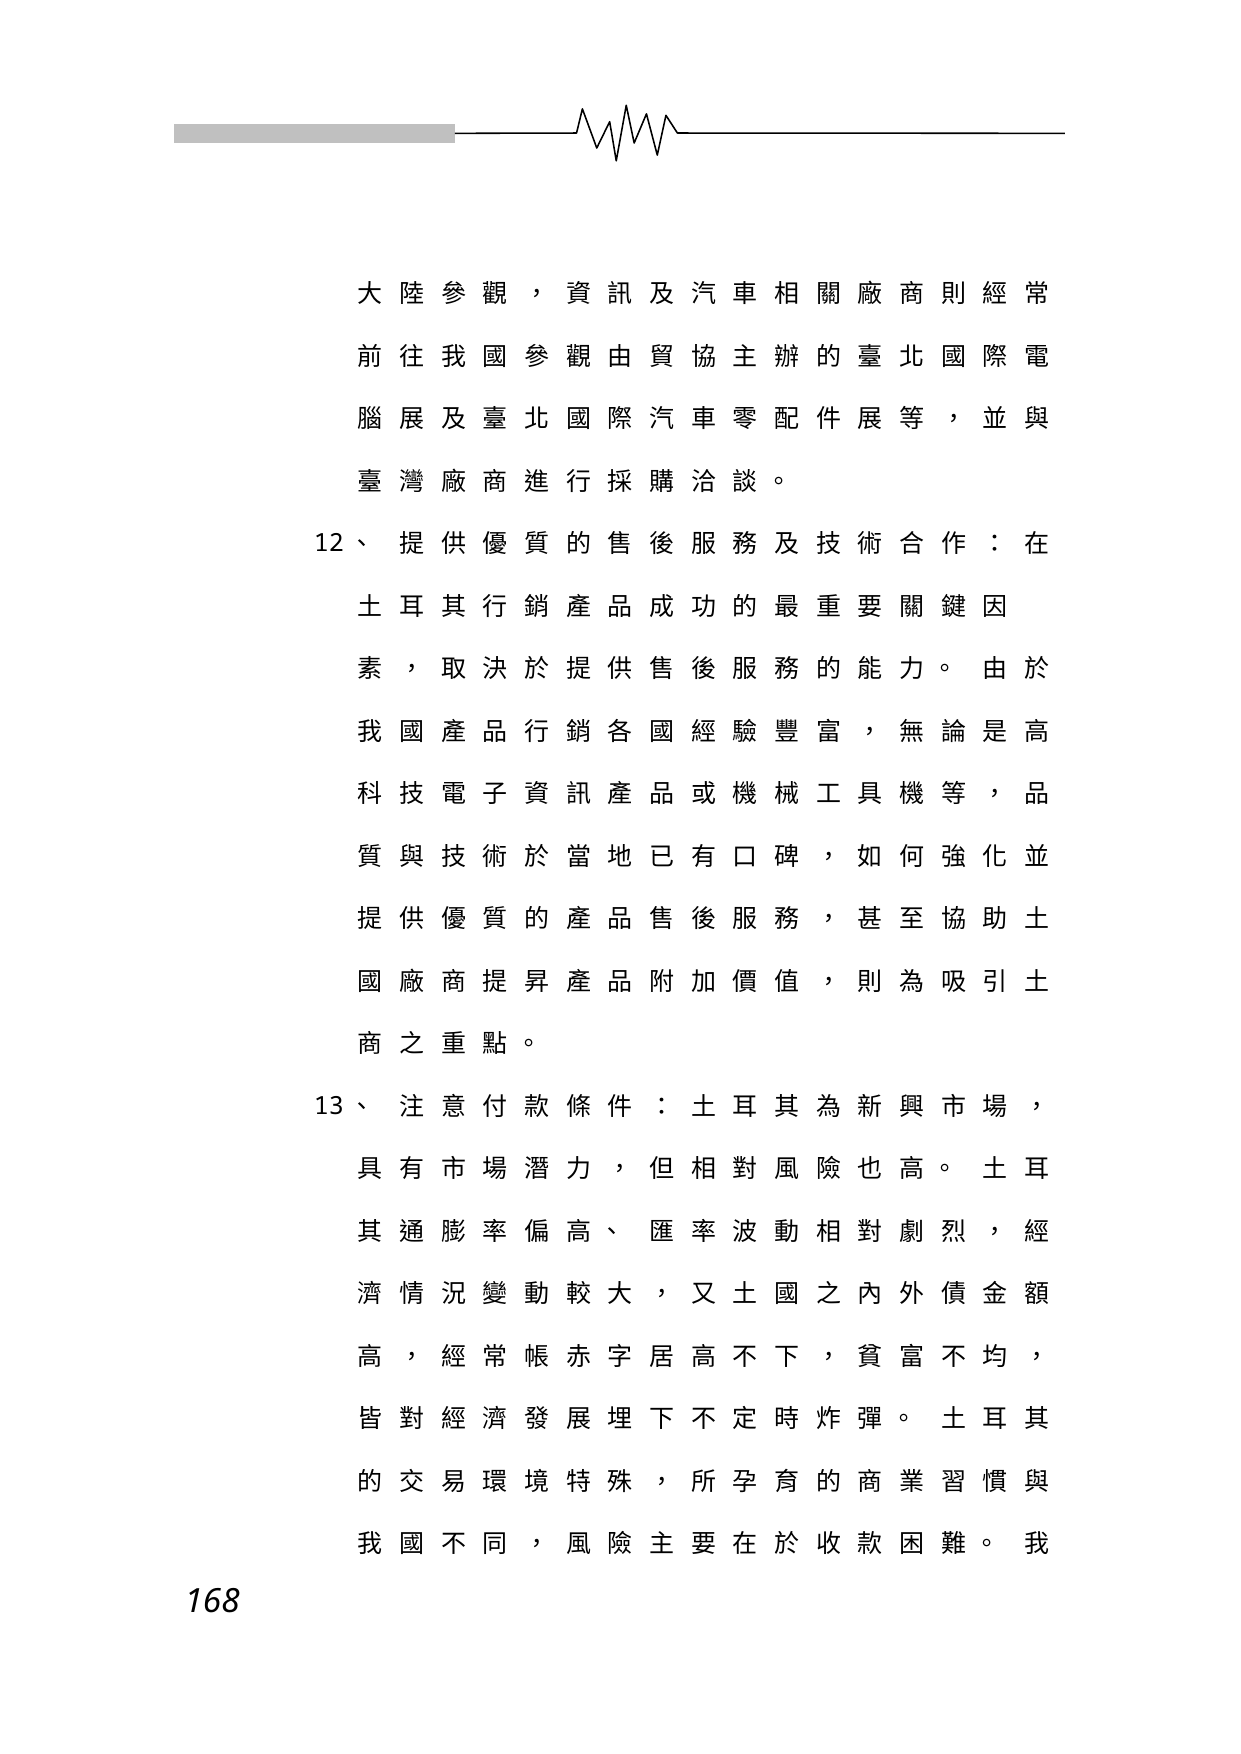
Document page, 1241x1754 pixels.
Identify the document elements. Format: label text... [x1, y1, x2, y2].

text 13、注意付款條件：土耳其為新興市場，具有市場潛力，但相對風險也高。土耳其通膨率偏高、匯率波動相對劇烈，經濟情況變動較大，又土國之內外債金額高，經常帳赤字居高不下，貧富不均，皆對經濟發展埋下不定時炸彈。土耳其的交易環境特殊，所孕育的商業習慣與我國不同，風險主要在於收款困難。我 [281, 1063, 1058, 1563]
text 12、提供優質的售後服務及技術合作：在土耳其行銷產品成功的最重要關鍵因素，取決於提供售後服務的能力。由於我國產品行銷各國經驗豐富，無論是高科技電子資訊產品或機械工具機等，品質與技術於當地已有口碑，如何強化並提供優質的產品售後服務，甚至協助土國廠商提昇產品附加價值，則為吸引土商之重點。 [281, 500, 1058, 1063]
text 大陸參觀，資訊及汽車相關廠商則經常前往我國參觀由貿協主辦的臺北國際電腦展及臺北國際汽車零配件展等，並與臺灣廠商進行採購洽談。 [281, 250, 1058, 500]
